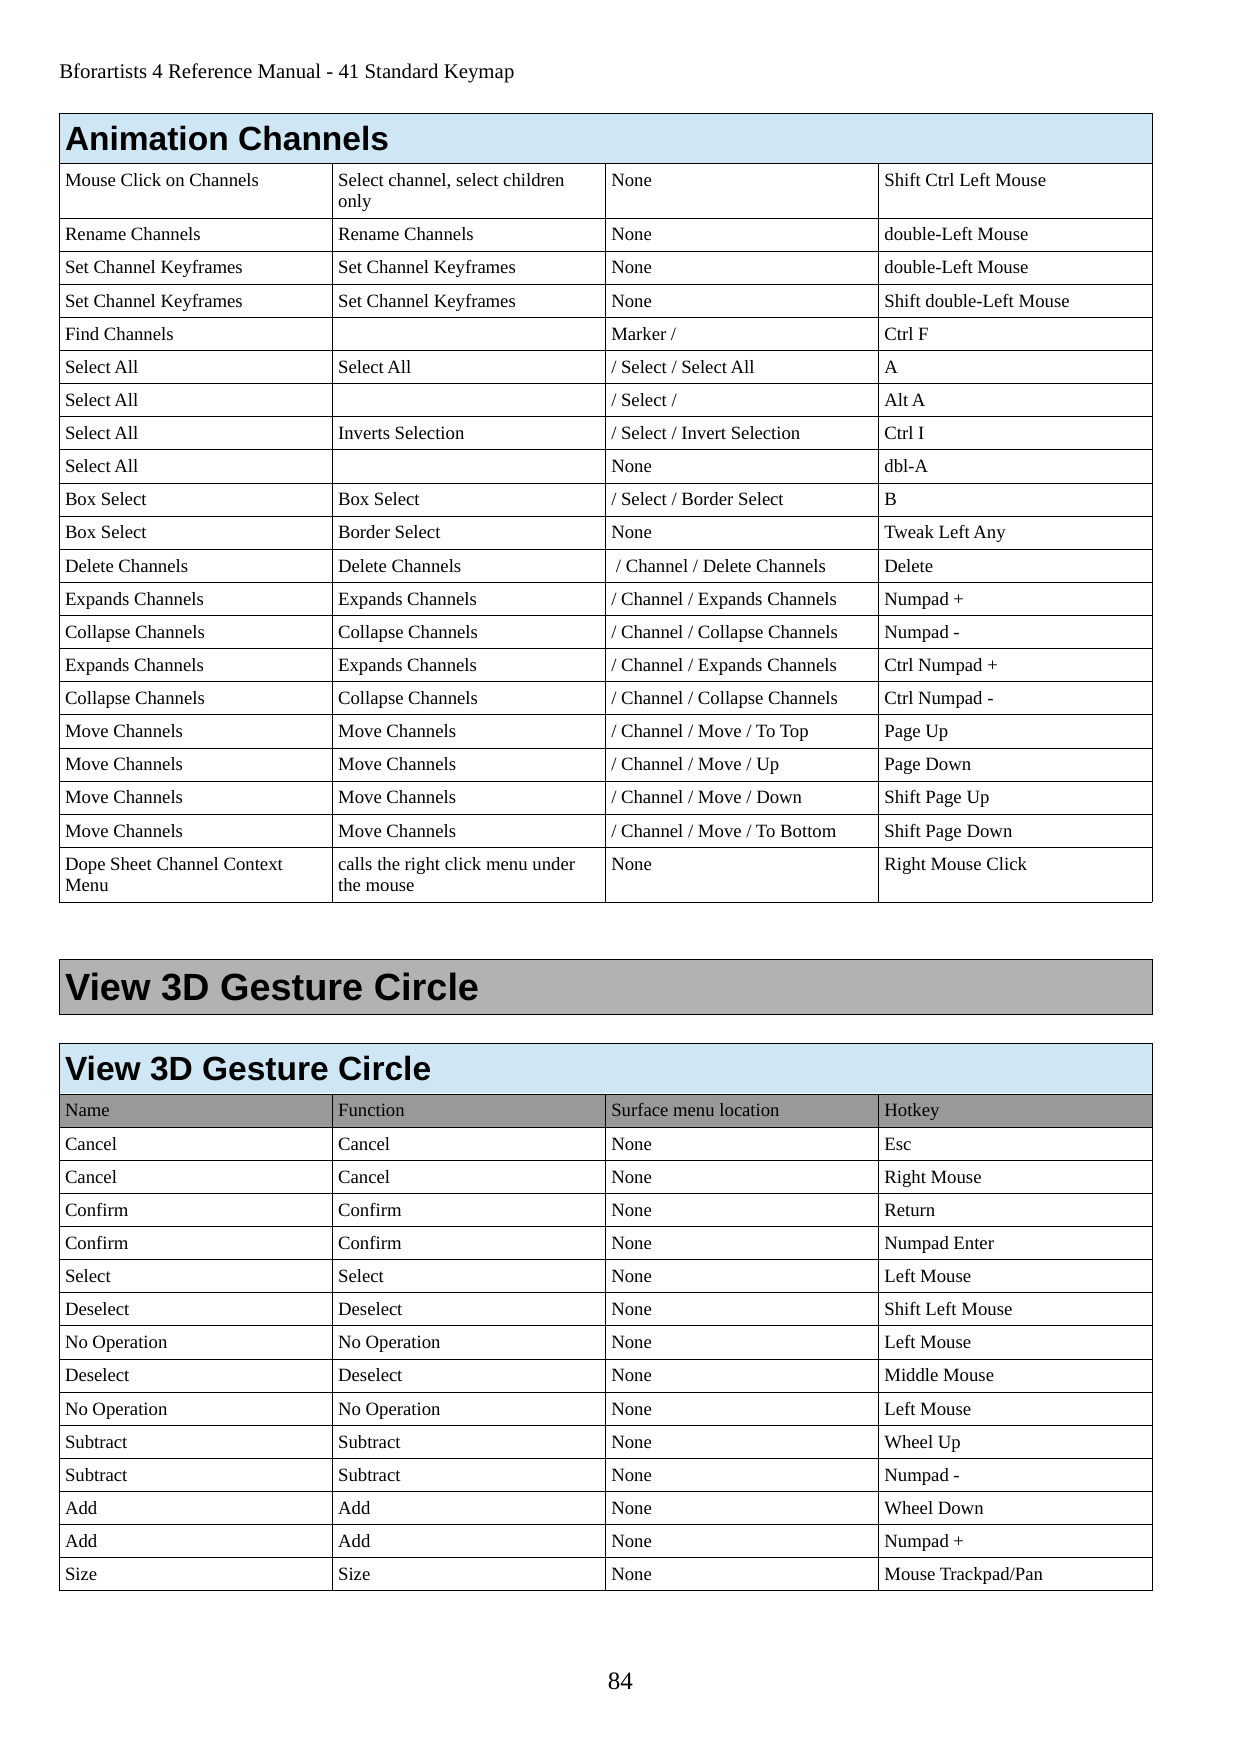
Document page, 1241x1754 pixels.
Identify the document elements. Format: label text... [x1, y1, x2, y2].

table_cell Subtract [60, 1459, 332, 1491]
table_cell Expands Channels [60, 583, 332, 615]
table_cell None [606, 285, 878, 317]
table_cell [333, 450, 605, 482]
table_cell Deselect [333, 1360, 605, 1392]
table_cell No Operation [333, 1326, 605, 1358]
table_cell Move Channels [333, 815, 605, 847]
table_header View 3D Gesture Circle [60, 960, 1152, 1014]
table_cell Shift Page Up [879, 782, 1152, 814]
table_cell Add [60, 1525, 332, 1557]
table_cell Shift Ctrl Left Mouse [879, 164, 1152, 217]
table_cell No Operation [60, 1393, 332, 1425]
table_cell None [606, 1558, 878, 1590]
table_cell Tweak Left Any [879, 517, 1152, 549]
table_cell Add [333, 1492, 605, 1524]
table_cell Cancel [333, 1161, 605, 1193]
table_cell Collapse Channels [60, 616, 332, 648]
table_cell / Channel / Collapse Channels [606, 616, 878, 648]
table_cell Collapse Channels [333, 616, 605, 648]
table_cell dbl-A [879, 450, 1152, 482]
table_cell None [606, 164, 878, 217]
table_cell Function [333, 1095, 605, 1127]
table_cell Select All [60, 417, 332, 449]
table_cell / Channel / Move / Down [606, 782, 878, 814]
table_cell / Select / Select All [606, 351, 878, 383]
table_cell None [606, 1293, 878, 1325]
table_cell No Operation [333, 1393, 605, 1425]
table_cell Move Channels [333, 782, 605, 814]
table_cell Delete Channels [60, 550, 332, 582]
table_cell Rename Channels [333, 219, 605, 251]
table_cell Move Channels [333, 749, 605, 781]
table_cell Mouse Click on Channels [60, 164, 332, 217]
table_cell Border Select [333, 517, 605, 549]
table_cell Move Channels [60, 749, 332, 781]
table_cell None [606, 1360, 878, 1392]
table_cell Select All [60, 351, 332, 383]
table_cell Confirm [333, 1194, 605, 1226]
table_cell Set Channel Keyframes [60, 285, 332, 317]
table_cell Select All [60, 450, 332, 482]
table_cell Rename Channels [60, 219, 332, 251]
table_cell Cancel [333, 1128, 605, 1160]
table_cell Confirm [333, 1227, 605, 1259]
table_cell Select channel, select children only [333, 164, 605, 217]
table_cell Numpad - [879, 616, 1152, 648]
table_cell None [606, 252, 878, 284]
table_cell Box Select [333, 484, 605, 516]
table_cell Collapse Channels [333, 682, 605, 714]
table_cell Find Channels [60, 318, 332, 350]
table_cell Esc [879, 1128, 1152, 1160]
table_cell Left Mouse [879, 1326, 1152, 1358]
table_cell Deselect [60, 1293, 332, 1325]
table_cell Size [333, 1558, 605, 1590]
table_cell A [879, 351, 1152, 383]
table_cell Move Channels [333, 715, 605, 747]
table_cell Set Channel Keyframes [333, 252, 605, 284]
table_cell Wheel Up [879, 1426, 1152, 1458]
table_cell Numpad + [879, 1525, 1152, 1557]
table_cell / Channel / Move / To Bottom [606, 815, 878, 847]
table_cell / Select / Border Select [606, 484, 878, 516]
table_cell Deselect [333, 1293, 605, 1325]
table_cell None [606, 1426, 878, 1458]
table_cell None [606, 1492, 878, 1524]
table_cell None [606, 450, 878, 482]
table_cell Subtract [333, 1426, 605, 1458]
table_cell Shift Left Mouse [879, 1293, 1152, 1325]
table_cell Middle Mouse [879, 1360, 1152, 1392]
table_cell Right Mouse [879, 1161, 1152, 1193]
table_cell / Channel / Collapse Channels [606, 682, 878, 714]
table_cell Dope Sheet Channel Context Menu [60, 848, 332, 902]
table_header View 3D Gesture Circle [60, 1044, 1152, 1093]
table_cell Deselect [60, 1360, 332, 1392]
table_cell None [606, 1260, 878, 1292]
table_cell Move Channels [60, 815, 332, 847]
table_cell / Select / [606, 384, 878, 416]
table_cell Wheel Down [879, 1492, 1152, 1524]
table_cell [333, 384, 605, 416]
table_cell Alt A [879, 384, 1152, 416]
table_cell Add [60, 1492, 332, 1524]
table_cell None [606, 517, 878, 549]
table_cell / Channel / Expands Channels [606, 583, 878, 615]
table_cell Move Channels [60, 782, 332, 814]
table_cell None [606, 1194, 878, 1226]
table_cell Left Mouse [879, 1260, 1152, 1292]
table_cell Ctrl I [879, 417, 1152, 449]
table_cell double-Left Mouse [879, 252, 1152, 284]
table_cell Set Channel Keyframes [60, 252, 332, 284]
table_cell Collapse Channels [60, 682, 332, 714]
table_cell None [606, 219, 878, 251]
table_cell None [606, 848, 878, 902]
table_cell None [606, 1161, 878, 1193]
table_cell None [606, 1326, 878, 1358]
table_cell Left Mouse [879, 1393, 1152, 1425]
table_cell Ctrl F [879, 318, 1152, 350]
table_cell double-Left Mouse [879, 219, 1152, 251]
table_cell / Channel / Move / Up [606, 749, 878, 781]
table_cell Ctrl Numpad - [879, 682, 1152, 714]
table_cell Cancel [60, 1161, 332, 1193]
table_cell Right Mouse Click [879, 848, 1152, 902]
table_cell Select All [333, 351, 605, 383]
table_cell Delete Channels [333, 550, 605, 582]
table_cell Ctrl Numpad + [879, 649, 1152, 681]
table_cell Set Channel Keyframes [333, 285, 605, 317]
table_header Animation Channels [60, 114, 1152, 163]
table_cell Add [333, 1525, 605, 1557]
table_cell Name [60, 1095, 332, 1127]
table_cell Page Down [879, 749, 1152, 781]
table_cell None [606, 1128, 878, 1160]
table_cell calls the right click menu under the mouse [333, 848, 605, 902]
table_cell Move Channels [60, 715, 332, 747]
table_cell None [606, 1227, 878, 1259]
table_cell Subtract [333, 1459, 605, 1491]
table_cell Subtract [60, 1426, 332, 1458]
table_cell Inverts Selection [333, 417, 605, 449]
table_cell None [606, 1525, 878, 1557]
table_cell Box Select [60, 484, 332, 516]
table_cell Confirm [60, 1194, 332, 1226]
table_cell Shift Page Down [879, 815, 1152, 847]
table_cell Size [60, 1558, 332, 1590]
table_cell Select [60, 1260, 332, 1292]
table_cell / Channel / Expands Channels [606, 649, 878, 681]
table_cell Return [879, 1194, 1152, 1226]
table_cell Expands Channels [60, 649, 332, 681]
table_cell B [879, 484, 1152, 516]
table_cell Select All [60, 384, 332, 416]
table_cell Page Up [879, 715, 1152, 747]
table_cell Hotkey [879, 1095, 1152, 1127]
table_cell / Channel / Move / To Top [606, 715, 878, 747]
table_cell No Operation [60, 1326, 332, 1358]
table_cell Expands Channels [333, 583, 605, 615]
table_cell Numpad + [879, 583, 1152, 615]
table_cell / Select / Invert Selection [606, 417, 878, 449]
table_cell Numpad Enter [879, 1227, 1152, 1259]
table_cell Box Select [60, 517, 332, 549]
table_cell None [606, 1459, 878, 1491]
table_cell / Channel / Delete Channels [606, 550, 878, 582]
table_cell None [606, 1393, 878, 1425]
table_cell Surface menu location [606, 1095, 878, 1127]
table_cell Delete [879, 550, 1152, 582]
table_cell Expands Channels [333, 649, 605, 681]
table_cell Shift double-Left Mouse [879, 285, 1152, 317]
table_cell Confirm [60, 1227, 332, 1259]
table_cell Mouse Trackpad/Pan [879, 1558, 1152, 1590]
table_cell Cancel [60, 1128, 332, 1160]
table_cell [333, 318, 605, 350]
table_cell Numpad - [879, 1459, 1152, 1491]
table_cell Select [333, 1260, 605, 1292]
table_cell Marker / [606, 318, 878, 350]
